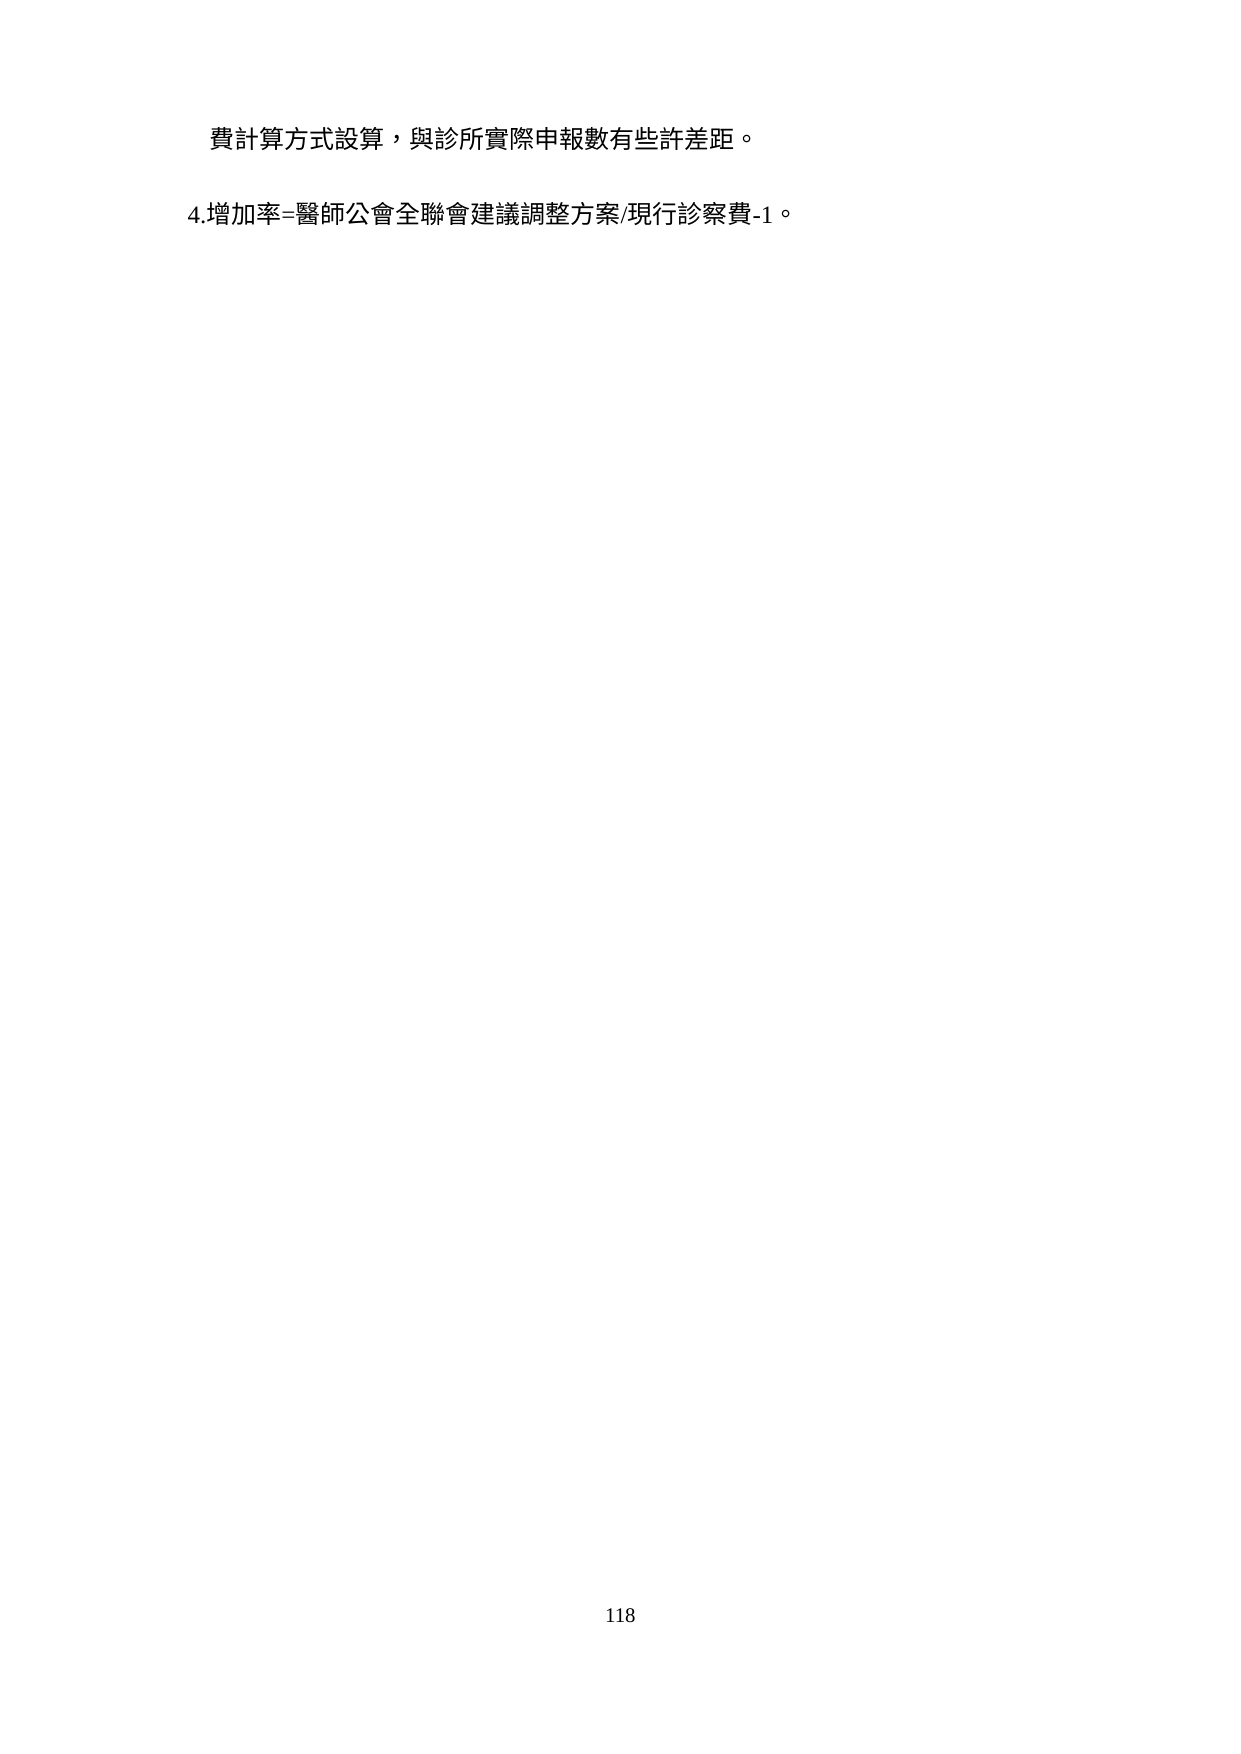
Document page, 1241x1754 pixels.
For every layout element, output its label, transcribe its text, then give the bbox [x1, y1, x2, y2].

text 費計算方式設算，與診所實際申報數有些許差距。 [187, 96, 1053, 158]
text 4.增加率=醫師公會全聯會建議調整方案/現行診察費-1。 [187, 171, 1053, 233]
